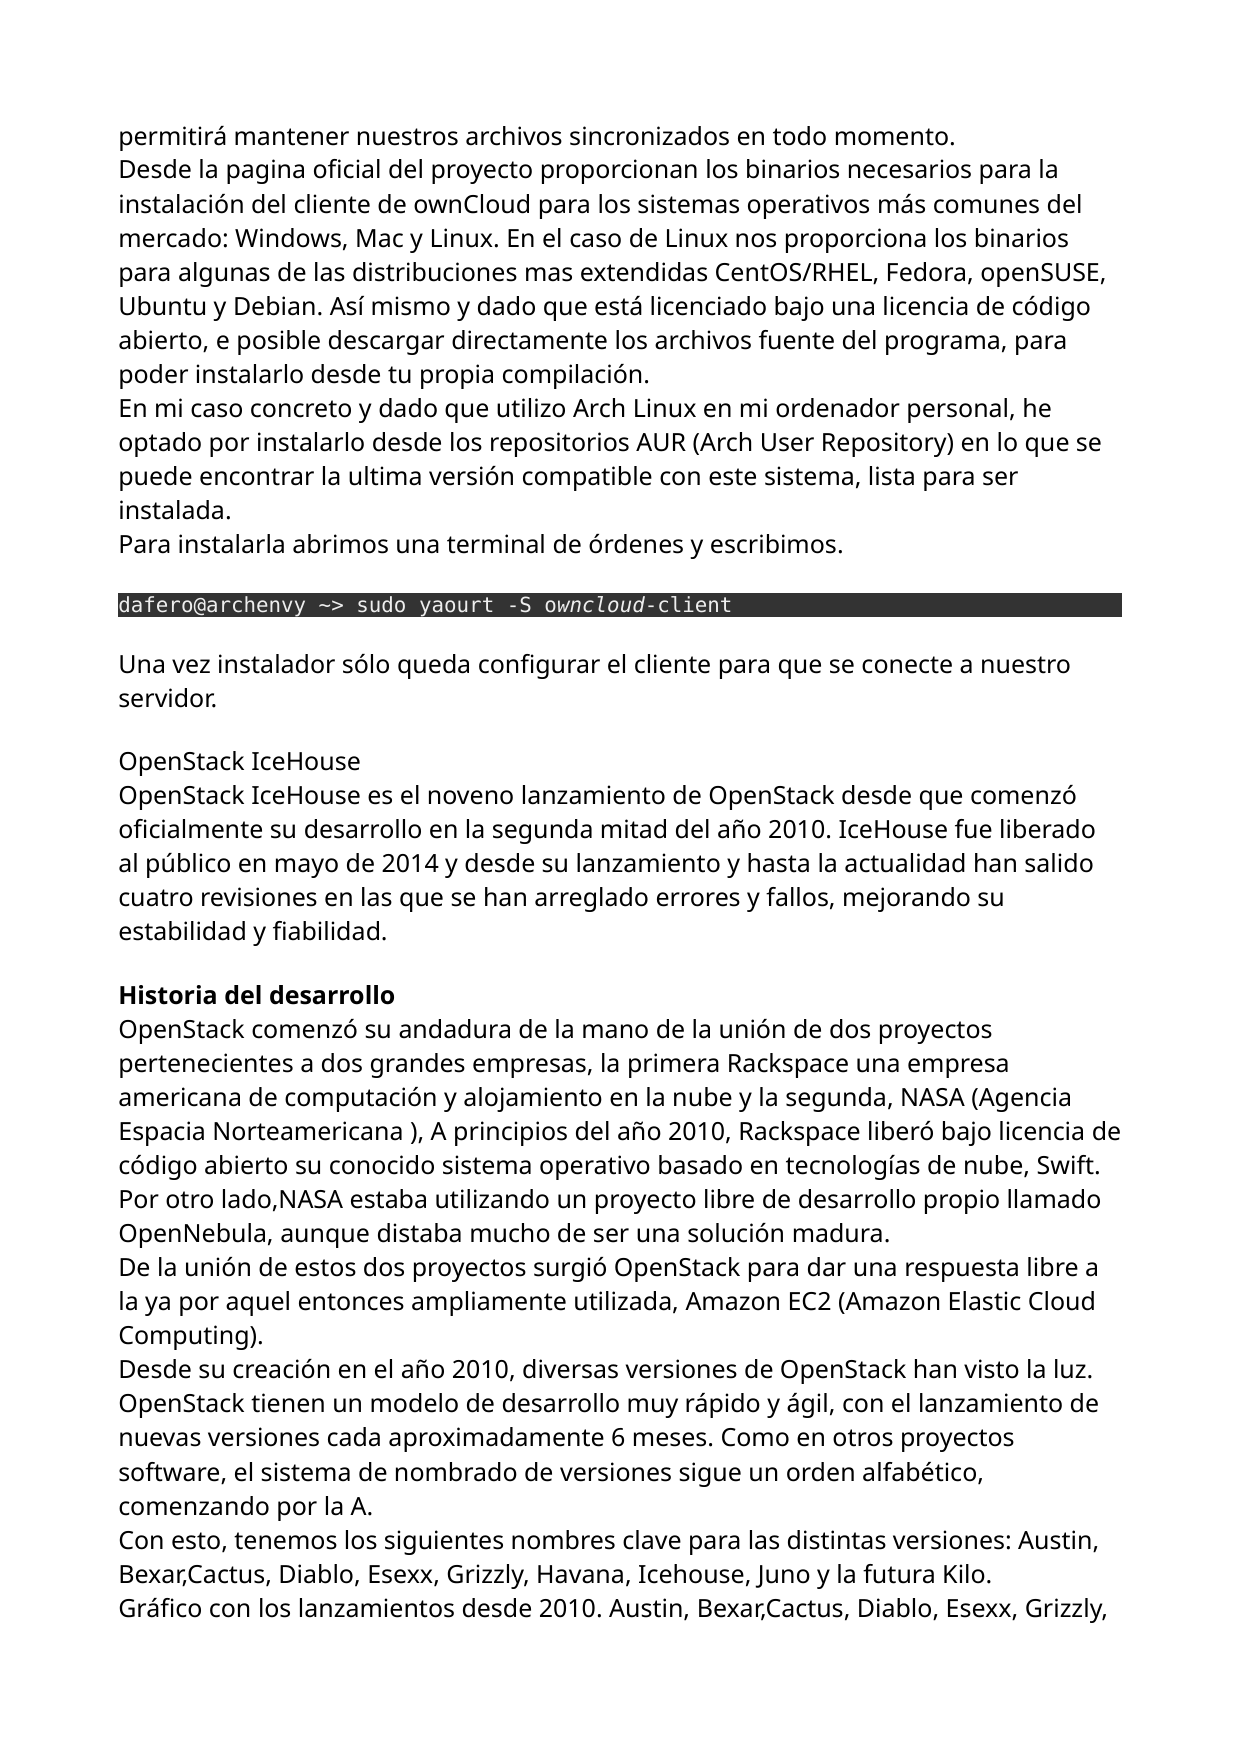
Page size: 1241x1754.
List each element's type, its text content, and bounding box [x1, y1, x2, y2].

text Desde su creación en el año 2010, diversas versiones de OpenStack han visto la luz. OpenStack tienen un modelo de desarrollo muy rápido y ágil, con el lanzamiento de nuevas versiones cada aproximadamente 6 meses. Como en otros proyectos software, el sistema de nombrado de versiones sigue un orden alfabético, comenzando por la A. [118, 1352, 1122, 1522]
text OpenStack comenzó su andadura de la mano de la unión de dos proyectos pertenecientes a dos grandes empresas, la primera Rackspace una empresa americana de computación y alojamiento en la nube y la segunda, NASA (Agencia Espacia Norteamericana ), A principios del año 2010, Rackspace liberó bajo licencia de código abierto su conocido sistema operativo basado en tecnologías de nube, Swift. Por otro lado,NASA estaba utilizando un proyecto libre de desarrollo propio llamado OpenNebula, aunque distaba mucho de ser una solución madura. [118, 1011, 1122, 1250]
text dafero@archenvy ~> sudo yaourt -S owncloud-client [118, 593, 1122, 617]
text Una vez instalador sólo queda configurar el cliente para que se conecte a nuestro servidor. [118, 646, 1122, 714]
text permitirá mantener nuestros archivos sincronizados en todo momento. [118, 118, 1122, 152]
text En mi caso concreto y dado que utilizo Arch Linux en mi ordenador personal, he optado por instalarlo desde los repositorios AUR (Arch User Repository) en lo que se puede encontrar la ultima versión compatible con este sistema, lista para ser instalada. [118, 391, 1122, 527]
text Gráfico con los lanzamientos desde 2010. Austin, Bexar,Cactus, Diablo, Esexx, Grizzly, [118, 1590, 1122, 1624]
text Para instalarla abrimos una terminal de órdenes y escribimos. [118, 527, 1122, 561]
text OpenStack IceHouse es el noveno lanzamiento de OpenStack desde que comenzó oficialmente su desarrollo en la segunda mitad del año 2010. IceHouse fue liberado al público en mayo de 2014 y desde su lanzamiento y hasta la actualidad han salido cuatro revisiones en las que se han arreglado errores y fallos, mejorando su estabilidad y fiabilidad. [118, 778, 1122, 948]
text Con esto, tenemos los siguientes nombres clave para las distintas versiones: Austin, Bexar,Cactus, Diablo, Esexx, Grizzly, Havana, Icehouse, Juno y la futura Kilo. [118, 1522, 1122, 1590]
text De la unión de estos dos proyectos surgió OpenStack para dar una respuesta libre a la ya por aquel entonces ampliamente utilizada, Amazon EC2 (Amazon Elastic Cloud Computing). [118, 1250, 1122, 1352]
text Desde la pagina oficial del proyecto proporcionan los binarios necesarios para la instalación del cliente de ownCloud para los sistemas operativos más comunes del mercado: Windows, Mac y Linux. En el caso de Linux nos proporciona los binarios para algunas de las distribuciones mas extendidas CentOS/RHEL, Fedora, openSUSE, Ubuntu y Debian. Así mismo y dado que está licenciado bajo una licencia de código abierto, e posible descargar directamente los archivos fuente del programa, para poder instalarlo desde tu propia compilación. [118, 152, 1122, 391]
text OpenStack IceHouse [118, 744, 1122, 778]
text Historia del desarrollo [118, 977, 1122, 1011]
